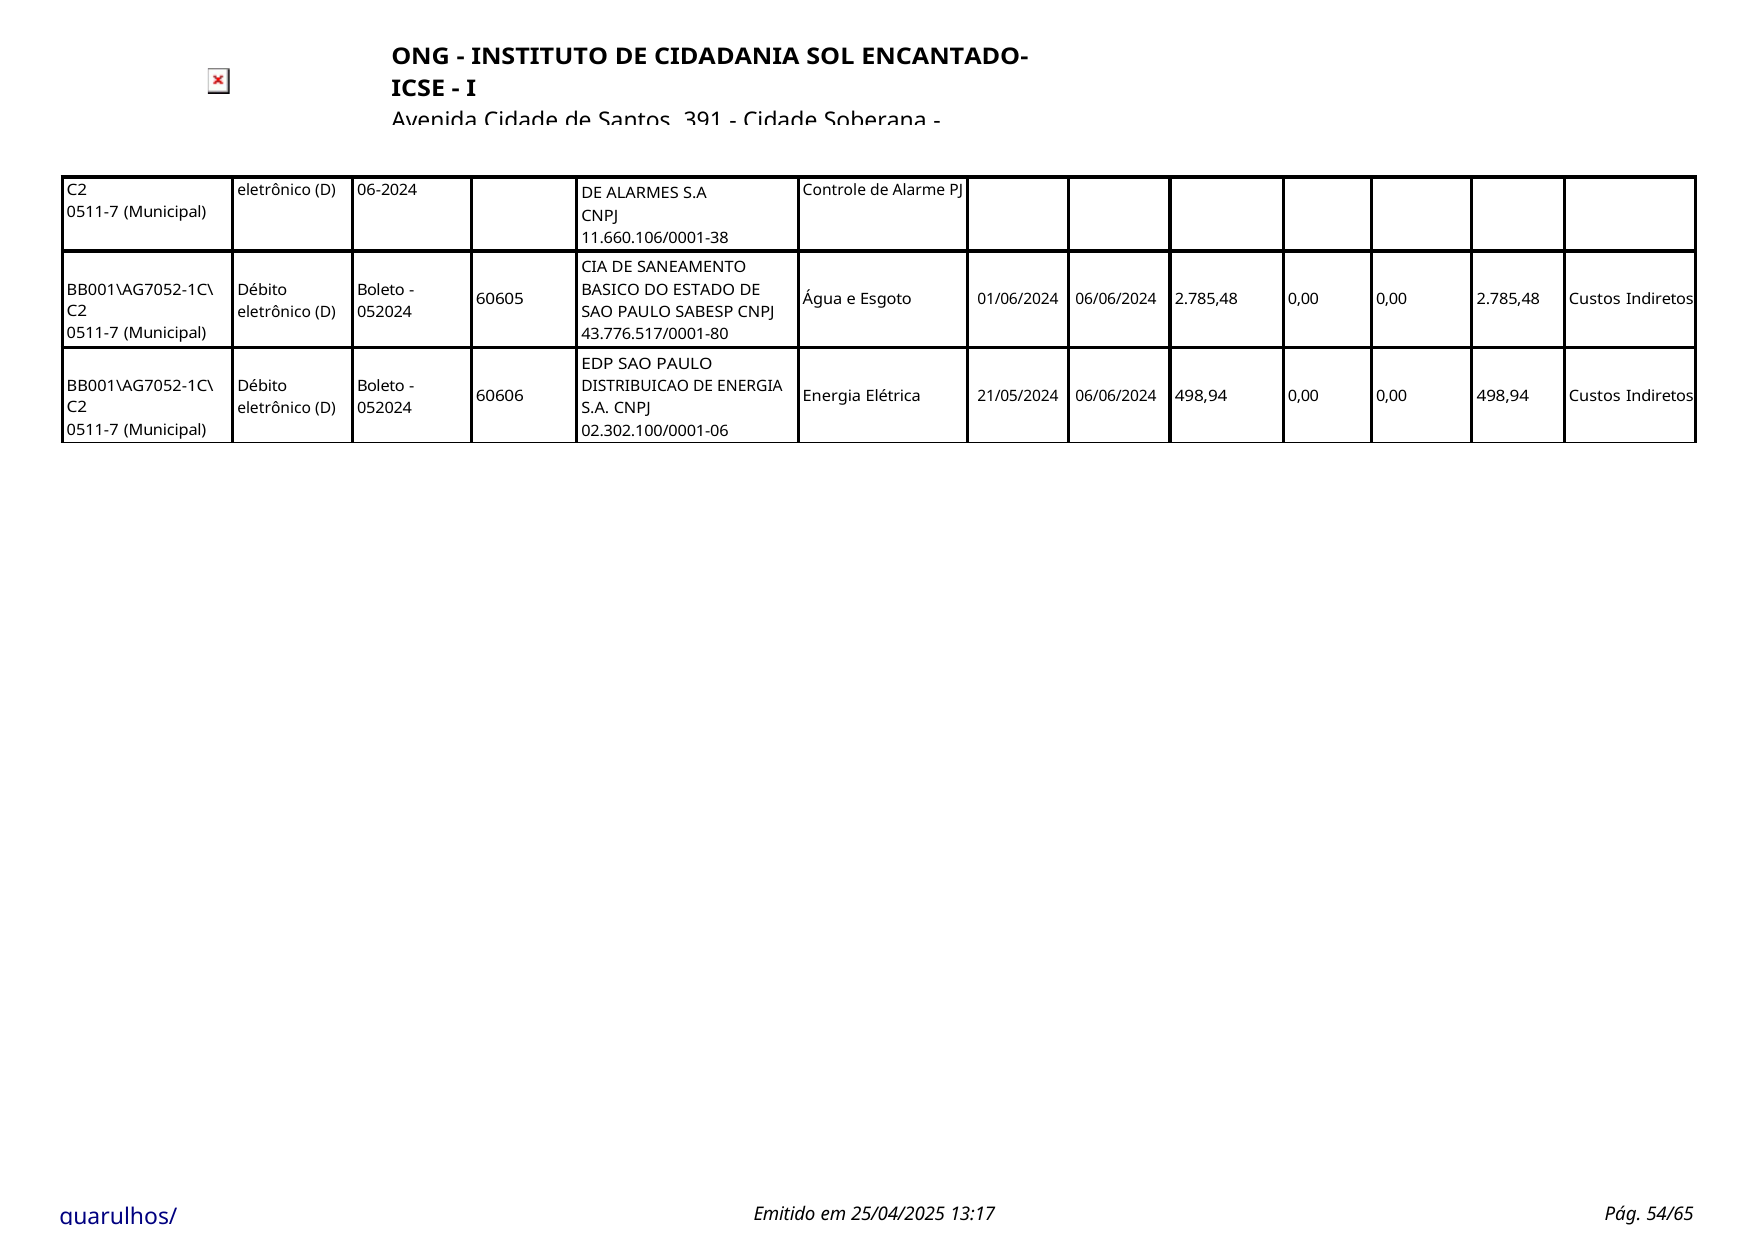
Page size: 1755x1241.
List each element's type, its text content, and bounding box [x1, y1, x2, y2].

table_cell Controle de Alarme PJ [800, 179, 966, 249]
table_cell BB001\AG7052-1C\C2 0511-7 (Municipal) [64, 349, 231, 442]
table_cell 2.785,48 [1473, 253, 1563, 346]
table_cell CIA DE SANEAMENTO BASICO DO ESTADO DE SAO PAULO SABESP CNPJ 43.776.517/0001-80 [578, 253, 797, 346]
table_cell 21/05/2024 [969, 349, 1067, 442]
table_cell Débito eletrônico (D) [234, 253, 351, 346]
table_cell Débito eletrônico (D) [234, 349, 351, 442]
table_cell Energia Elétrica [800, 349, 966, 442]
table_cell 60606 [473, 349, 575, 442]
table_cell [1473, 179, 1563, 249]
table_cell 498,94 [1172, 349, 1282, 442]
table_cell C2 0511-7 (Municipal) [64, 179, 231, 249]
table_cell 498,94 [1473, 349, 1563, 442]
table_cell DE ALARMES S.A CNPJ 11.660.106/0001-38 [578, 179, 797, 249]
table_cell eletrônico (D) [234, 179, 351, 249]
table_cell 01/06/2024 [969, 253, 1067, 346]
table_cell 0,00 [1373, 253, 1470, 346]
table_cell [1566, 179, 1694, 249]
table_cell 06/06/2024 [1070, 349, 1168, 442]
table_cell 60605 [473, 253, 575, 346]
table_cell 0,00 [1285, 349, 1370, 442]
table_cell [473, 179, 575, 249]
table_cell 0,00 [1285, 253, 1370, 346]
table_cell Boleto - 052024 [354, 349, 470, 442]
table_cell 06/06/2024 [1070, 253, 1168, 346]
table_cell [1373, 179, 1470, 249]
table_cell EDP SAO PAULO DISTRIBUICAO DE ENERGIA S.A. CNPJ 02.302.100/0001-06 [578, 349, 797, 442]
table_cell 2.785,48 [1172, 253, 1282, 346]
table_cell Custos Indiretos [1566, 349, 1694, 442]
table_cell [969, 179, 1067, 249]
table_cell [1285, 179, 1370, 249]
table_cell - 06-2024 [354, 179, 470, 249]
table_cell Custos Indiretos [1566, 253, 1694, 346]
table_cell Água e Esgoto [800, 253, 966, 346]
table_cell 0,00 [1373, 349, 1470, 442]
table_cell [1172, 179, 1282, 249]
table_cell [1070, 179, 1168, 249]
table_cell BB001\AG7052-1C\C2 0511-7 (Municipal) [64, 253, 231, 346]
table_cell Boleto - 052024 [354, 253, 470, 346]
